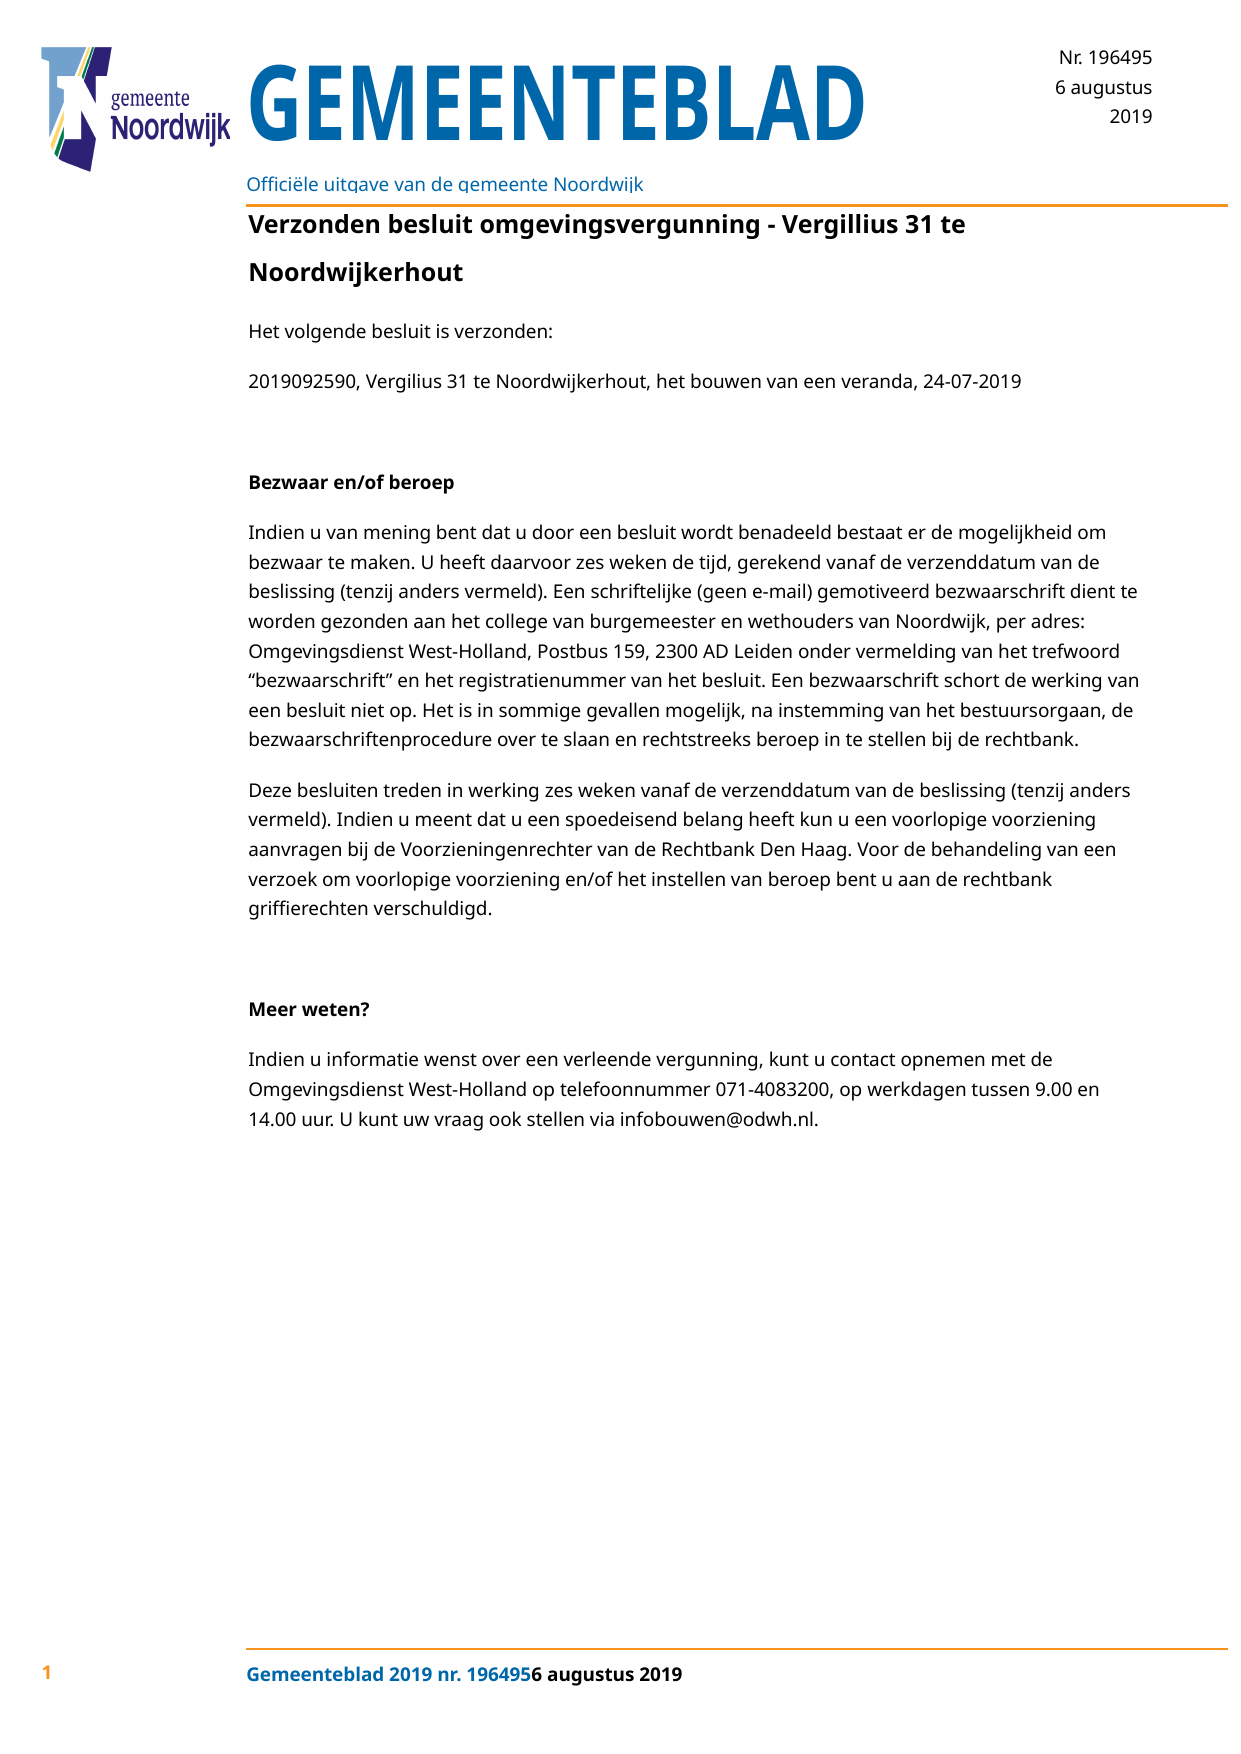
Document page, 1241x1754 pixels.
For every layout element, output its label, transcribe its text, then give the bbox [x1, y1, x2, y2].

text Indien u informatie wenst over een verleende vergunning, kunt u contact opnemen met de Omgevingsdienst West-Holland op telefoonnummer 071-4083200, op werkdagen tussen 9.00 en 14.00 uur. U kunt uw vraag ook stellen via infobouwen@odwh.nl. [248, 1047, 1152, 1132]
text Deze besluiten treden in werking zes weken vanaf de verzenddatum van de beslissing (tenzij anders vermeld). Indien u meent dat u een spoedeisend belang heeft kun u een voorlopige voorziening aanvragen bij de Voorzieningenrechter van de Rechtbank Den Haag. Voor de behandeling van een verzoek om voorlopige voorziening en/of het instellen van beroep bent u aan de rechtbank griffierechten verschuldigd. [248, 777, 1152, 921]
text Indien u van mening bent dat u door een besluit wordt benadeeld bestaat er de mogelijkheid om bezwaar te maken. U heeft daarvoor zes weken de tijd, gerekend vanaf de verzenddatum van de beslissing (tenzij anders vermeld). Een schriftelijke (geen e-mail) gemotiveerd bezwaarschrift dient te worden gezonden aan het college van burgemeester en wethouders van Noordwijk, per adres: Omgevingsdienst West-Holland, Postbus 159, 2300 AD Leiden onder vermelding van het trefwoord “bezwaarschrift” en het registratienummer van het besluit. Een bezwaarschrift schort de werking van een besluit niet op. Het is in sommige gevallen mogelijk, na instemming van het bestuursorgaan, de bezwaarschriftenprocedure over te slaan en rechtstreeks beroep in te stellen bij de rechtbank. [248, 519, 1152, 752]
text Verzonden besluit omgevingsvergunning - Vergillius 31 te Noordwijkerhout [248, 207, 1152, 288]
text Meer weten? [248, 996, 1152, 1022]
text Bezwaar en/of beroep [248, 469, 1152, 495]
text 2019092590, Vergilius 31 te Noordwijkerhout, het bouwen van een veranda, 24-07-2019 [248, 368, 1152, 394]
text Het volgende besluit is verzonden: [248, 318, 1152, 344]
picture [41, 47, 231, 172]
